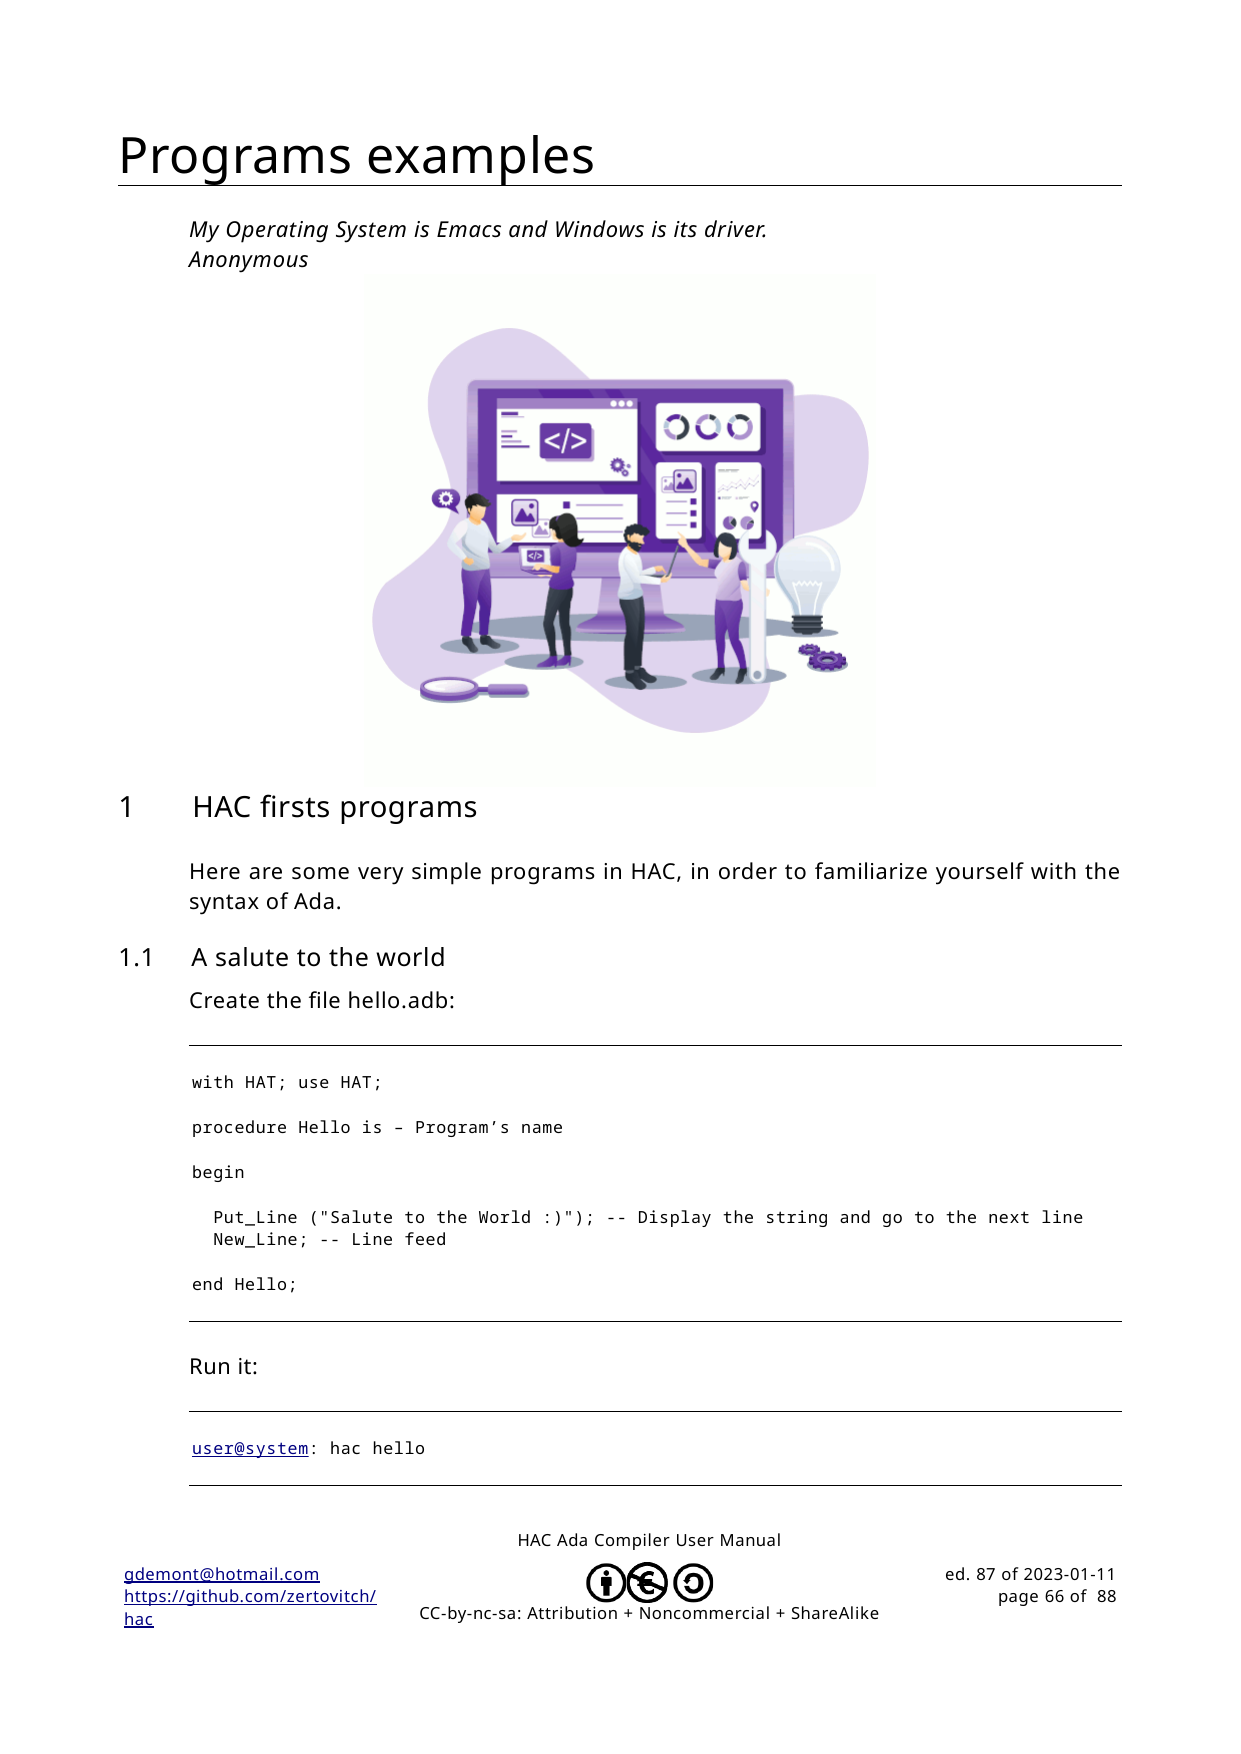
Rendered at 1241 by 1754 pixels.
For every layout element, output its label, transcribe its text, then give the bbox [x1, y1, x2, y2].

list user@system: hac hello [189, 1412, 1122, 1485]
text Create the file hello.adb: [189, 985, 1122, 1015]
picture [364, 274, 877, 787]
text Anonymous [189, 244, 1122, 274]
list New_Line; -- Line feed [189, 1225, 1122, 1251]
list Put_Line ("Salute to the World :)"); -- Display the string and go to the next line [189, 1203, 1122, 1225]
picture [585, 1562, 668, 1603]
picture [672, 1562, 714, 1603]
text Run it: [189, 1351, 1122, 1411]
list procedure Hello is – Program’s name [189, 1113, 1122, 1138]
text My Operating System is Emacs and Windows is its driver. [189, 214, 1122, 244]
subtitle HAC firsts programs [118, 787, 1122, 826]
text Here are some very simple programs in HAC, in order to familiarize yourself with the syntax of Ada. [189, 856, 1122, 916]
list end Hello; [189, 1270, 1122, 1321]
list begin [189, 1158, 1122, 1183]
subtitle Programs examples [118, 118, 1122, 185]
list with HAT; use HAT; [189, 1046, 1122, 1093]
subtitle A salute to the world [118, 939, 1122, 973]
